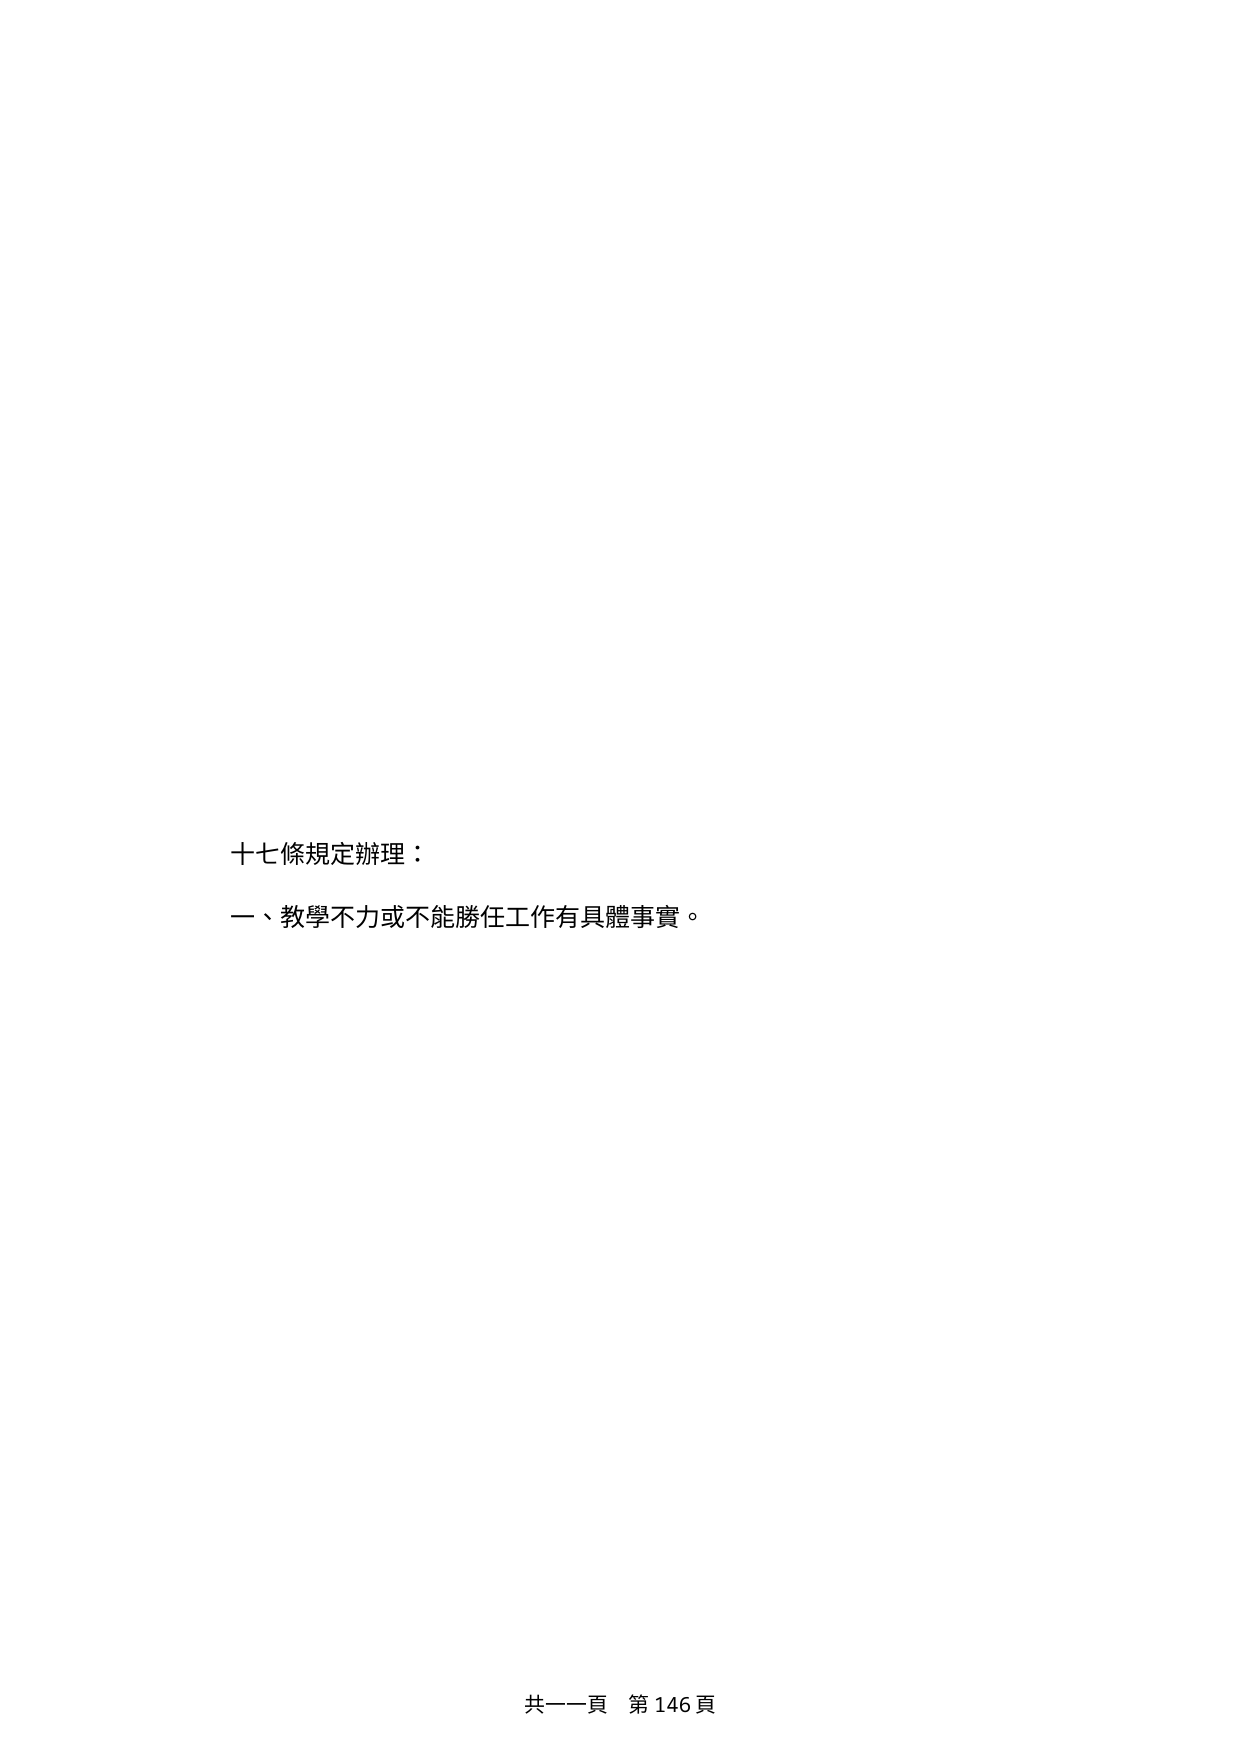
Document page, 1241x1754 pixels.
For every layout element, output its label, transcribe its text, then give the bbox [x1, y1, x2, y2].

text 一、教學不力或不能勝任工作有具體事實。 [118, 874, 1122, 936]
text 十七條規定辦理： [118, 811, 1122, 874]
